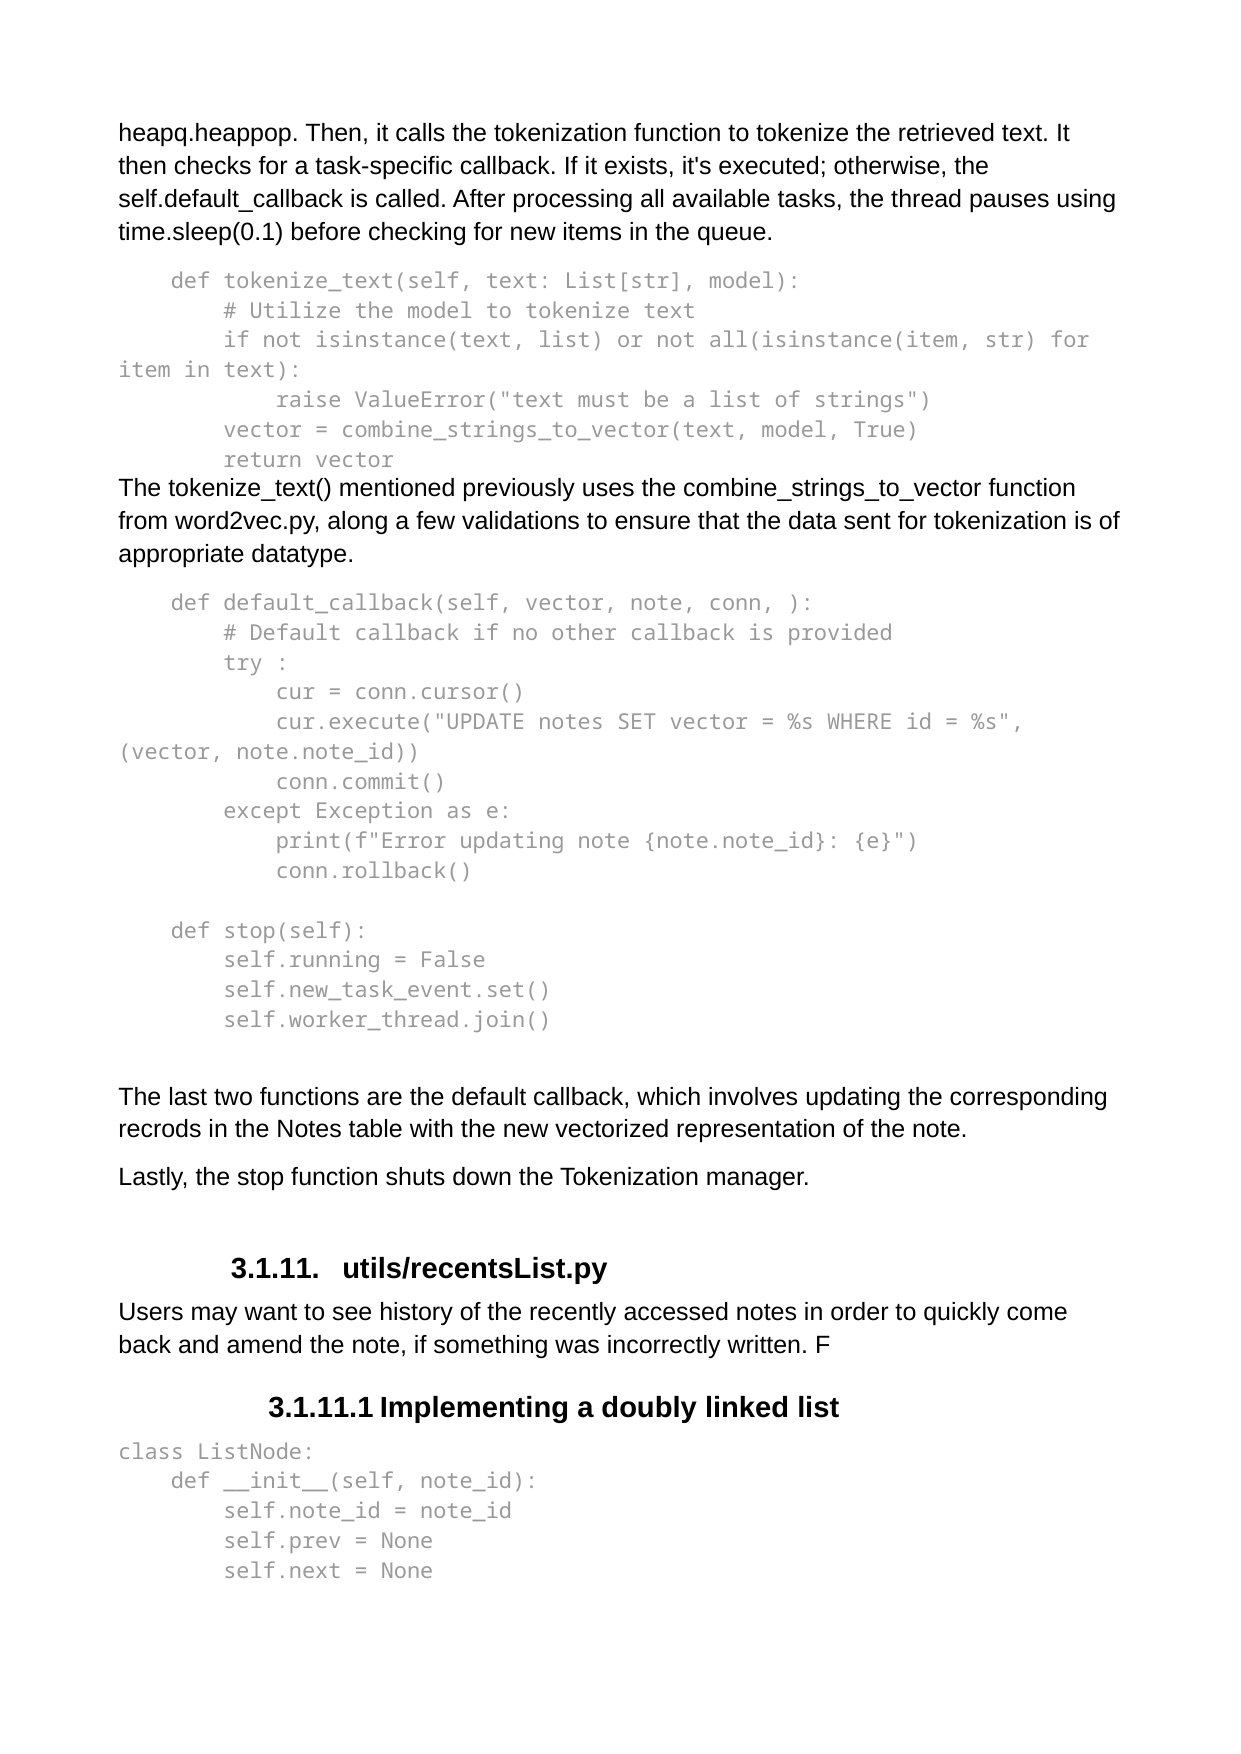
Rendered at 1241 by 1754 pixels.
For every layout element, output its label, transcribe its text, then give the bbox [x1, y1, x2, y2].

text Lastly, the stop function shuts down the Tokenization manager. [118, 1162, 1122, 1191]
text self.note_id = note_id [118, 1495, 1122, 1525]
text vector = combine_strings_to_vector(text, model, True) [118, 414, 1122, 443]
text conn.rollback() [118, 855, 1122, 885]
text try : [118, 647, 1122, 676]
text def tokenize_text(self, text: List[str], model): [118, 265, 1122, 294]
subtitle utils/recentsList.py [231, 1251, 1122, 1284]
text # Utilize the model to tokenize text [118, 294, 1122, 324]
text def stop(self): [118, 915, 1122, 944]
text class ListNode: [118, 1436, 1122, 1466]
text # Default callback if no other callback is provided [118, 617, 1122, 647]
text cur = conn.cursor() [118, 676, 1122, 706]
text self.next = None [118, 1555, 1122, 1585]
text self.worker_thread.join() [118, 1004, 1122, 1034]
text def __init__(self, note_id): [118, 1466, 1122, 1495]
text conn.commit() [118, 766, 1122, 796]
text The tokenize_text() mentioned previously uses the combine_strings_to_vector function from word2vec.py, along a few validations to ensure that the data sent for tokenization is of appropriate datatype. [118, 473, 1122, 568]
text print(f"Error updating note {note.note_id}: {e}") [118, 825, 1122, 855]
text def default_callback(self, vector, note, conn, ): [118, 587, 1122, 617]
text except Exception as e: [118, 796, 1122, 825]
text heapq.heappop. Then, it calls the tokenization function to tokenize the retrieved text. It then checks for a task-specific callback. If it exists, it's executed; otherwise, the self.default_callback is called. After processing all available tasks, the thread pauses using time.sleep(0.1) before checking for new items in the queue. [118, 118, 1122, 246]
text raise ValueError("text must be a list of strings") [118, 384, 1122, 414]
text return vector [118, 443, 1122, 473]
text self.new_task_event.set() [118, 974, 1122, 1004]
text self.running = False [118, 944, 1122, 974]
text The last two functions are the default callback, which involves updating the corresponding recrods in the Notes table with the new vectorized representation of the note. [118, 1081, 1122, 1143]
subtitle Implementing a doubly linked list [268, 1390, 1122, 1423]
text self.prev = None [118, 1525, 1122, 1555]
text if not isinstance(text, list) or not all(isinstance(item, str) for item in text): [118, 324, 1122, 384]
text Users may want to see history of the recently accessed notes in order to quickly come back and amend the note, if something was incorrectly written. F [118, 1297, 1122, 1358]
text cur.execute("UPDATE notes SET vector = %s WHERE id = %s", (vector, note.note_id)) [118, 706, 1122, 766]
